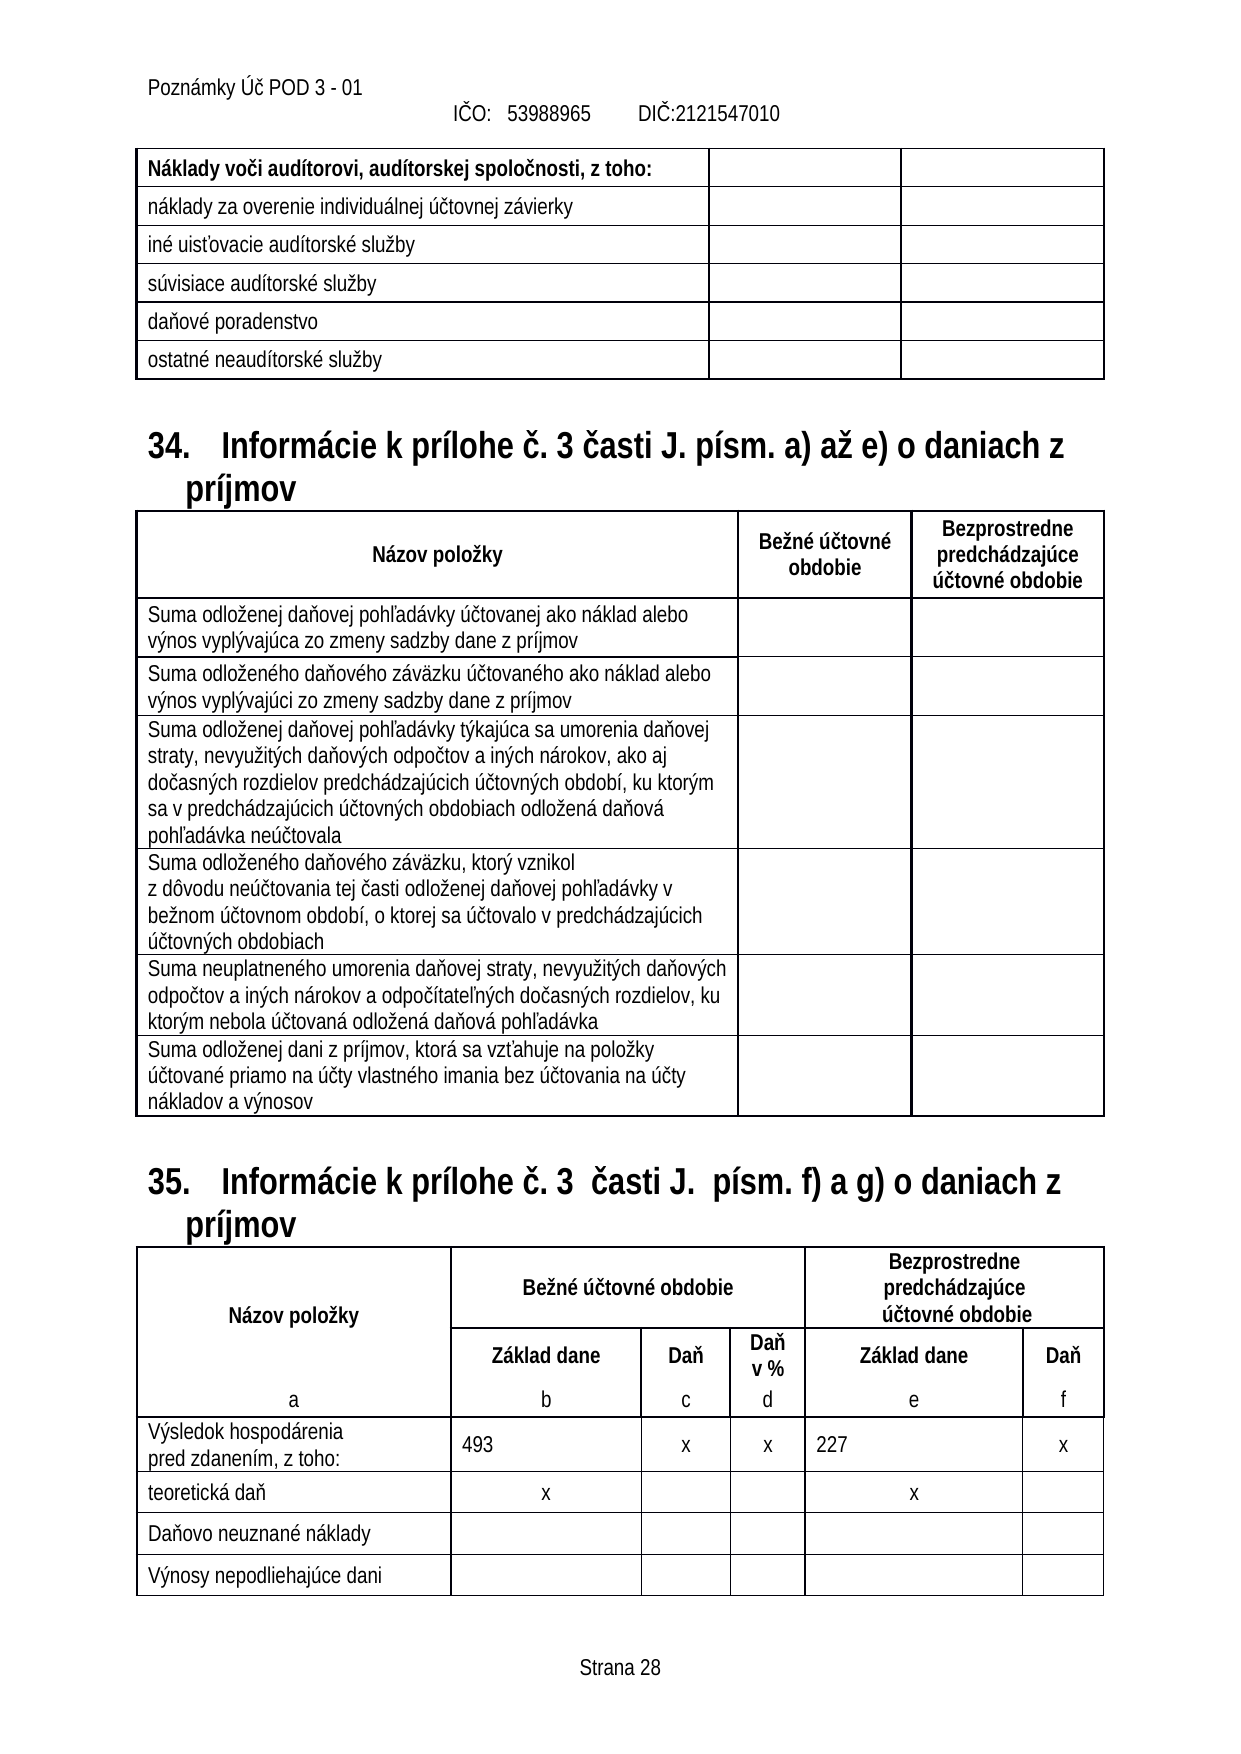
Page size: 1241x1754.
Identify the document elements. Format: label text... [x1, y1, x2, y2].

table_cell [710, 303, 900, 340]
table_header Bezprostredne predchádzajúce účtovné obdobie [913, 512, 1103, 597]
table_cell [739, 599, 910, 656]
table_cell e [806, 1382, 1022, 1416]
table_cell [1023, 1555, 1103, 1595]
table_cell [913, 716, 1103, 848]
table_cell f [1024, 1382, 1103, 1416]
table_cell Základ dane [452, 1329, 640, 1382]
table_cell [1023, 1472, 1103, 1512]
table_cell Daň [1024, 1329, 1103, 1382]
table_cell Výsledok hospodárenia pred zdanením, z toho: [138, 1418, 450, 1471]
table_cell [913, 599, 1103, 656]
table_cell súvisiace audítorské služby [138, 264, 708, 301]
table_cell Suma odloženého daňového záväzku účtovaného ako náklad alebo výnos vyplývajúci zo zmeny sadzby dane z príjmov [138, 658, 737, 715]
table_cell ostatné neaudítorské služby [138, 341, 708, 378]
table_cell x [1023, 1418, 1103, 1471]
table_cell x [731, 1418, 804, 1471]
table_cell [642, 1472, 730, 1512]
table_header Bezprostredne predchádzajúce účtovné obdobie [806, 1248, 1103, 1327]
table_cell [913, 1036, 1103, 1114]
table_cell [731, 1555, 804, 1595]
table_cell [452, 1555, 641, 1595]
table_cell b [452, 1382, 640, 1416]
table_cell Suma odloženej daňovej pohľadávky účtovanej ako náklad alebo výnos vyplývajúca zo zmeny sadzby dane z príjmov [138, 599, 737, 656]
table_cell [642, 1513, 730, 1553]
table_header Názov položky [138, 512, 737, 597]
table_cell [902, 264, 1103, 301]
table_cell Výnosy nepodliehajúce dani [138, 1555, 450, 1595]
table_cell Suma odloženého daňového záväzku, ktorý vznikol z dôvodu neúčtovania tej časti odloženej daňovej pohľadávky v bežnom účtovnom období, o ktorej sa účtovalo v predchádzajúcich účtovných obdobiach [138, 849, 737, 954]
table_cell [739, 955, 910, 1034]
table_cell Daň [642, 1329, 729, 1382]
table_header Názov položky [138, 1248, 450, 1382]
table_cell teoretická daň [138, 1472, 450, 1512]
table_cell d [731, 1382, 804, 1416]
table_cell [710, 149, 900, 186]
table_cell [913, 955, 1103, 1034]
table_cell [806, 1513, 1022, 1553]
table_cell iné uisťovacie audítorské služby [138, 226, 708, 263]
title Informácie k prílohe č. 3 časti J. písm. a) až e) o daniach z príjmov [148, 423, 1092, 509]
table_cell Základ dane [806, 1329, 1022, 1382]
table_cell [739, 657, 910, 715]
table_header Bežné účtovné obdobie [739, 512, 910, 597]
table_cell [913, 657, 1103, 715]
table_cell [902, 303, 1103, 340]
table_header Bežné účtovné obdobie [452, 1248, 804, 1327]
table_cell [913, 849, 1103, 954]
table_cell [739, 1036, 910, 1114]
table_cell Daň v % [731, 1329, 804, 1382]
table_cell [902, 226, 1103, 263]
table_cell [710, 341, 900, 378]
table_cell [710, 187, 900, 224]
table_cell [806, 1555, 1022, 1595]
table_cell x [452, 1472, 641, 1512]
table_cell Suma odloženej daňovej pohľadávky týkajúca sa umorenia daňovej straty, nevyužitých daňových odpočtov a iných nárokov, ako aj dočasných rozdielov predchádzajúcich účtovných období, ku ktorým sa v predchádzajúcich účtovných obdobiach odložená daňová pohľadávka neúčtovala [138, 716, 737, 848]
table_cell Suma odloženej dani z príjmov, ktorá sa vzťahuje na položky účtované priamo na účty vlastného imania bez účtovania na účty nákladov a výnosov [138, 1036, 737, 1114]
table_cell [710, 264, 900, 301]
table_cell [739, 849, 910, 954]
table_cell 227 [806, 1418, 1022, 1471]
table_cell [731, 1513, 804, 1553]
table_cell [731, 1472, 804, 1512]
table_cell [902, 149, 1103, 186]
table_cell [739, 716, 910, 848]
table_cell Suma neuplatneného umorenia daňovej straty, nevyužitých daňových odpočtov a iných nárokov a odpočítateľných dočasných rozdielov, ku ktorým nebola účtovaná odložená daňová pohľadávka [138, 955, 737, 1034]
table_cell [902, 187, 1103, 224]
table_cell náklady za overenie individuálnej účtovnej závierky [138, 187, 708, 224]
table_cell [710, 226, 900, 263]
title Informácie k prílohe č. 3 časti J. písm. f) a g) o daniach z príjmov [148, 1160, 1092, 1246]
table_cell 493 [452, 1418, 641, 1471]
table_cell daňové poradenstvo [138, 303, 708, 340]
table_cell [902, 341, 1103, 378]
table_cell Náklady voči audítorovi, audítorskej spoločnosti, z toho: [138, 149, 708, 186]
table_cell a [138, 1382, 450, 1416]
table_cell x [806, 1472, 1022, 1512]
table_cell x [642, 1418, 730, 1471]
table_cell [452, 1513, 641, 1553]
table_cell Daňovo neuznané náklady [138, 1513, 450, 1553]
table_cell c [642, 1382, 729, 1416]
table_cell [642, 1555, 730, 1595]
table_cell [1023, 1513, 1103, 1553]
